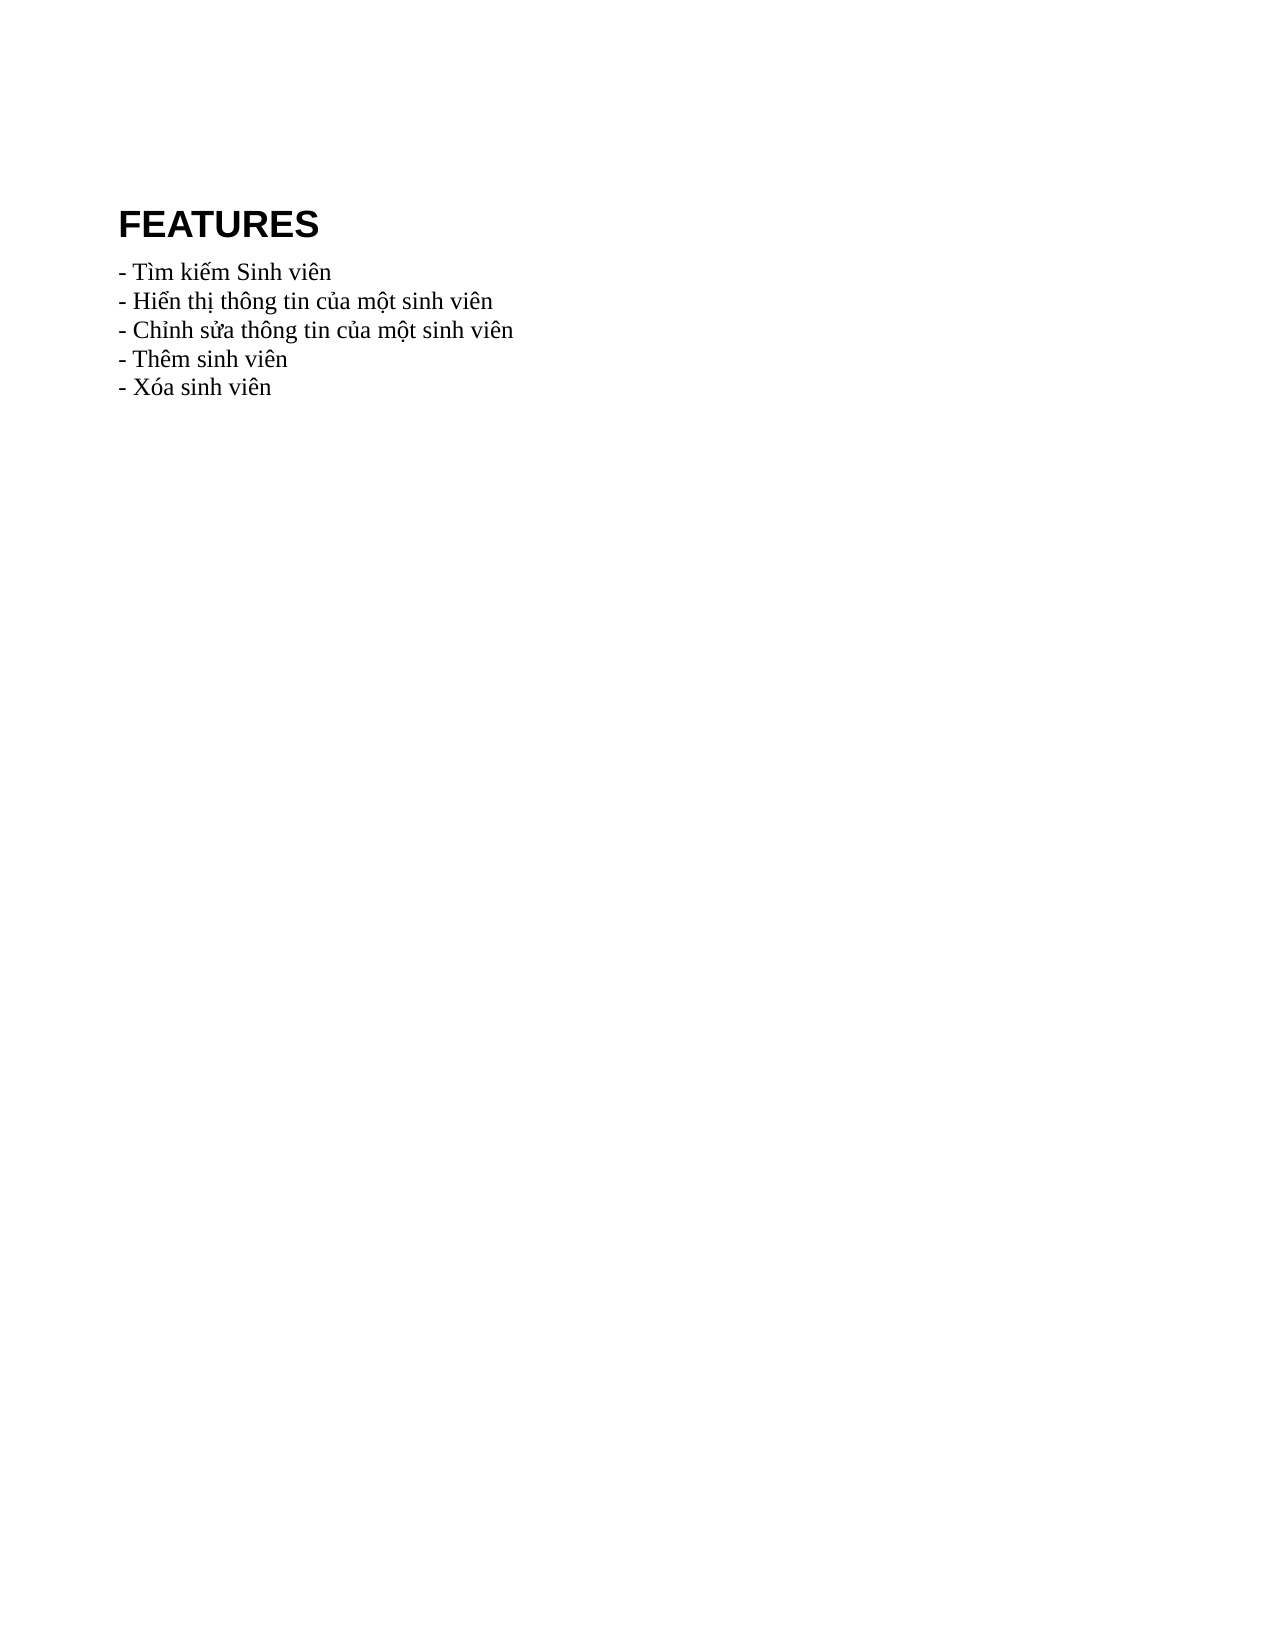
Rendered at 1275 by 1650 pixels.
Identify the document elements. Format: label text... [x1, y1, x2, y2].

text - Chỉnh sửa thông tin của một sinh viên [118, 315, 1157, 344]
text - Xóa sinh viên [118, 372, 1157, 401]
text - Tìm kiếm Sinh viên [118, 257, 1157, 286]
text - Hiển thị thông tin của một sinh viên [118, 286, 1157, 315]
subtitle FEATURES [118, 201, 1157, 245]
text - Thêm sinh viên [118, 344, 1157, 372]
